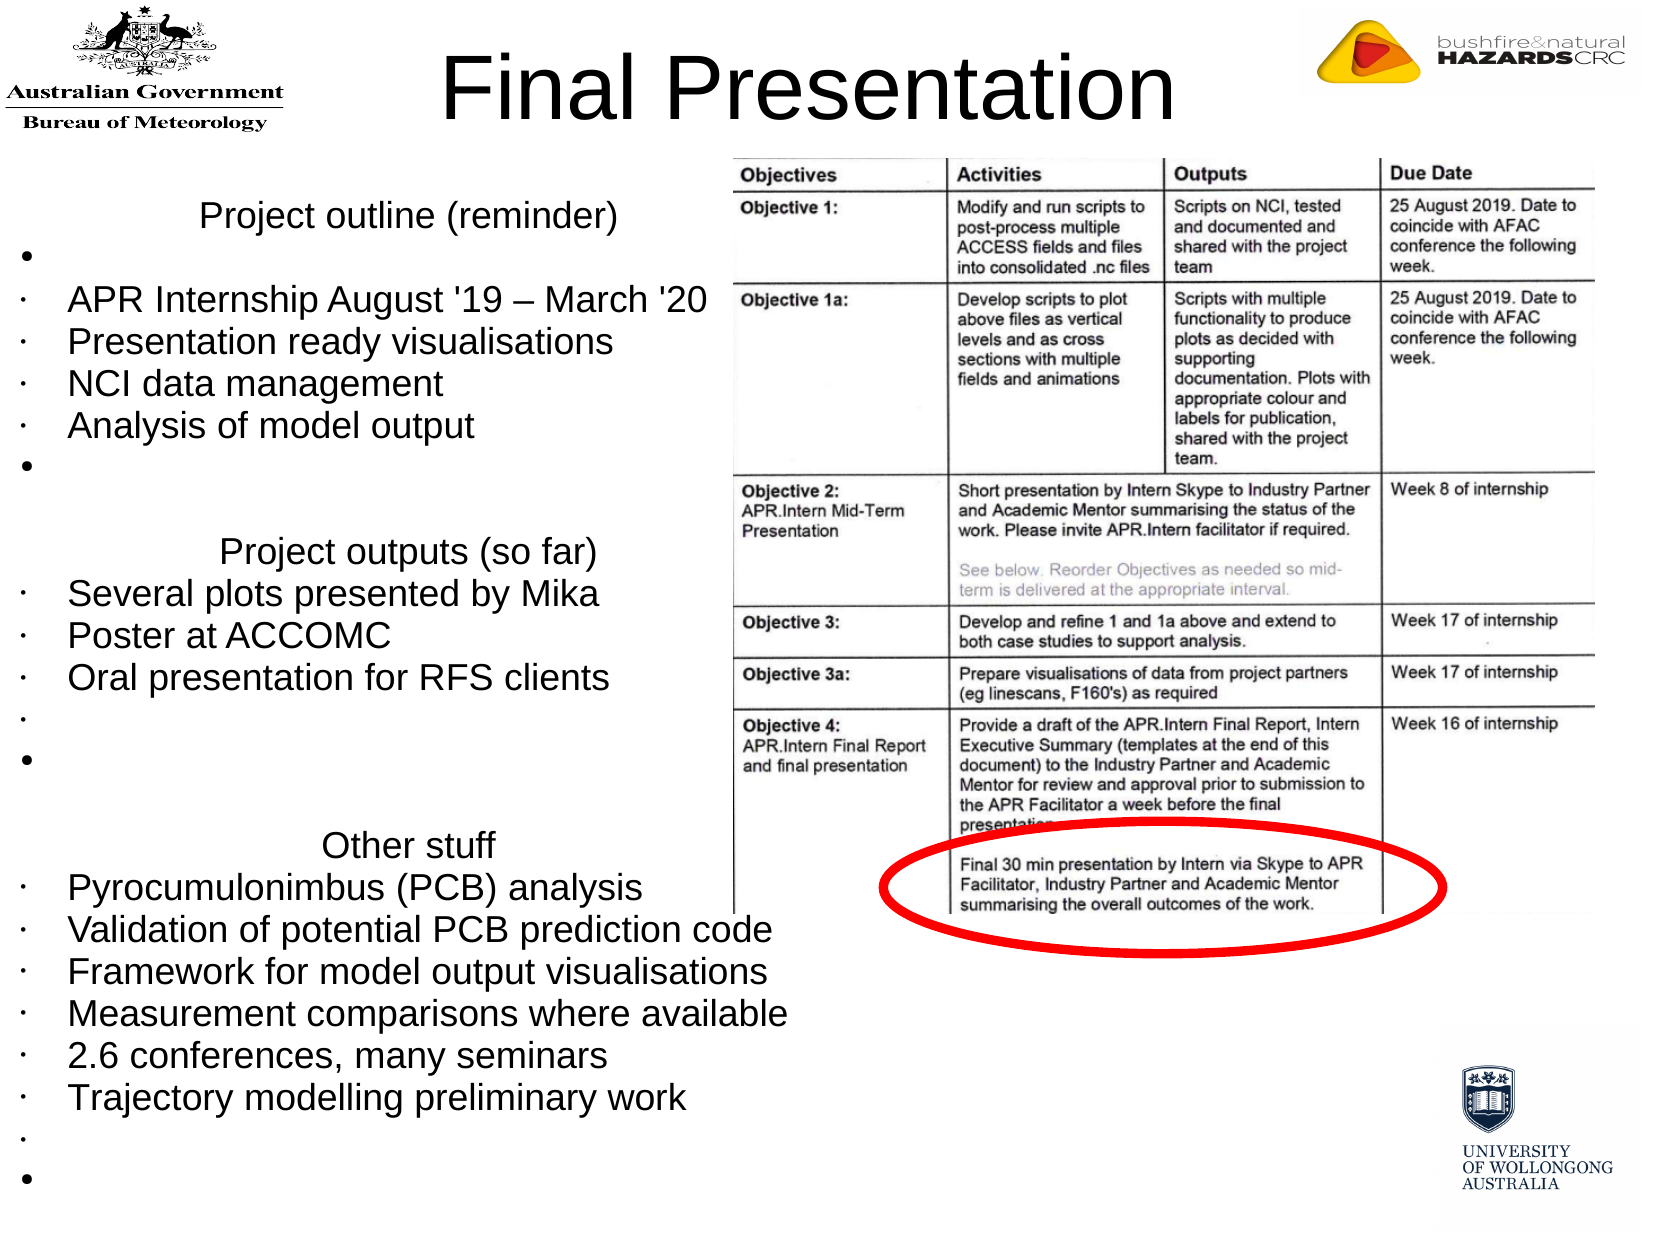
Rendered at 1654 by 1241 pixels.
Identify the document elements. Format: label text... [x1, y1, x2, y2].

picture [5, 5, 284, 132]
text_box Final Presentation [289, 0, 1329, 166]
picture [733, 158, 1595, 914]
picture [1329, 8, 1642, 95]
picture [1433, 1023, 1642, 1232]
picture [889, 826, 1437, 914]
text_box Project outline (reminder) APR Internship August '19 – March '20 Presentation ready visualisations NCI data management Analysis of model output Project outputs (so far) Several plots presented by Mika Poster at ACCOMC Oral presentation for RFS clients Other stuff Pyrocumulonimbus (PCB) analysis Validation of potential PCB prediction code Framework for model output visualisations Measurement comparisons where available 2.6 conferences, many seminars Trajectory modelling preliminary work [5, 187, 812, 1241]
